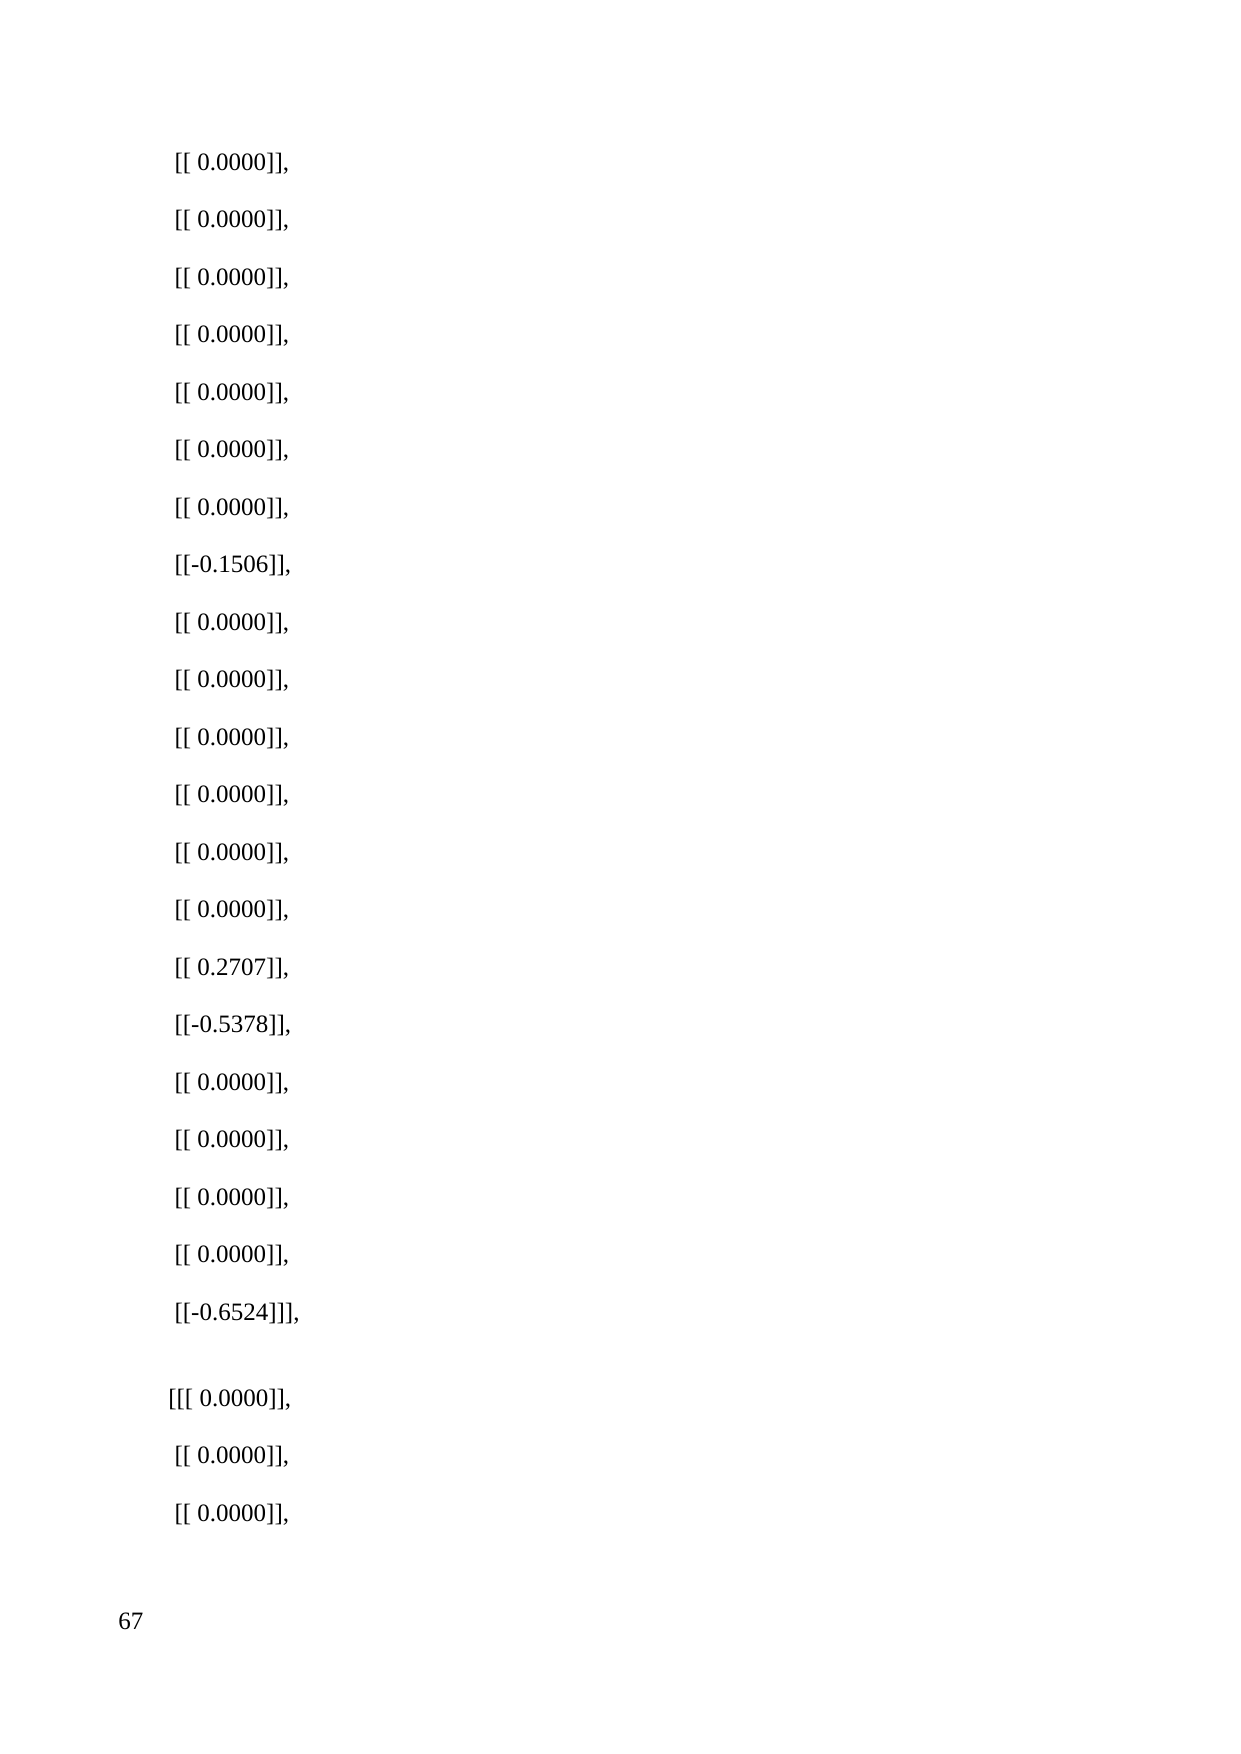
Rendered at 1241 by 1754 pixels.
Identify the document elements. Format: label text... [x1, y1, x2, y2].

text [[-0.5378]], [118, 1009, 1122, 1038]
text [[-0.1506]], [118, 549, 1122, 578]
text [[ 0.0000]], [118, 1124, 1122, 1153]
text [[ 0.2707]], [118, 952, 1122, 981]
text [[ 0.0000]], [118, 779, 1122, 808]
text [[ 0.0000]], [118, 1498, 1122, 1527]
text [[ 0.0000]], [118, 1441, 1122, 1469]
text [[ 0.0000]], [118, 262, 1122, 291]
text [[ 0.0000]], [118, 1067, 1122, 1096]
text [[ 0.0000]], [118, 319, 1122, 348]
text [[ 0.0000]], [118, 204, 1122, 233]
text [[ 0.0000]], [118, 894, 1122, 923]
text [[ 0.0000]], [118, 1239, 1122, 1268]
text [[ 0.0000]], [118, 1182, 1122, 1211]
text [[-0.6524]]], [118, 1297, 1122, 1326]
text [[ 0.0000]], [118, 434, 1122, 463]
text [[ 0.0000]], [118, 607, 1122, 636]
text [[ 0.0000]], [118, 722, 1122, 751]
text [[ 0.0000]], [118, 664, 1122, 693]
text [[[ 0.0000]], [118, 1383, 1122, 1412]
text [[ 0.0000]], [118, 377, 1122, 406]
text [[ 0.0000]], [118, 147, 1122, 176]
text [[ 0.0000]], [118, 837, 1122, 866]
text [[ 0.0000]], [118, 492, 1122, 521]
